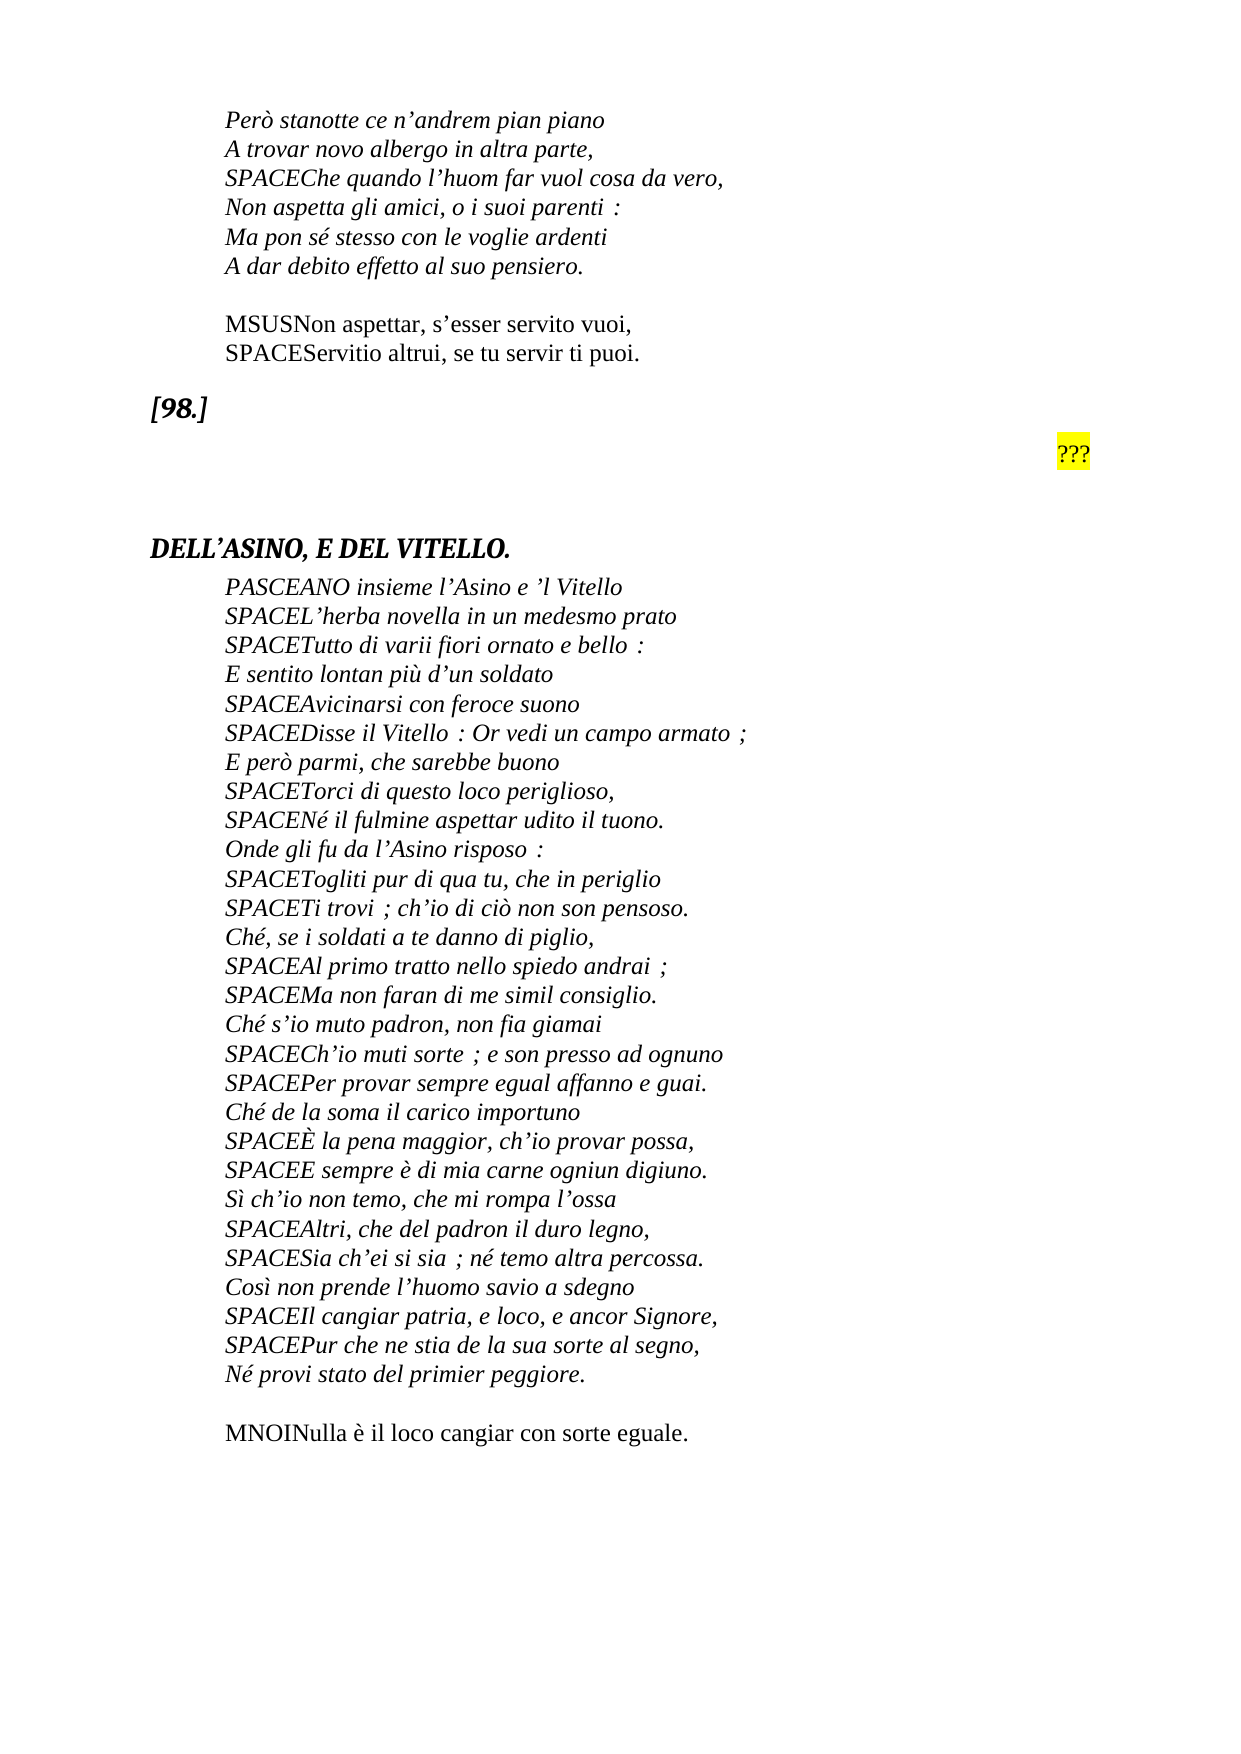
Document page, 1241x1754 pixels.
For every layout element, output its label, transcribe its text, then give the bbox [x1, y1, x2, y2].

text Onde gli fu da l’Asino risposo : SPACETogliti pur di qua tu, che in periglio SPACETi trovi ; ch’io di ciò non son pensoso. [225, 834, 1090, 922]
text E però parmi, che sarebbe buono SPACETorci di questo loco periglioso, SPACENé il fulmine aspettar udito il tuono. [225, 747, 1090, 834]
text MSUSNon aspettar, s’esser servito vuoi, SPACEServitio altrui, se tu servir ti puoi. [225, 309, 1090, 367]
text Ché, se i soldati a te danno di piglio, SPACEAl primo tratto nello spiedo andrai ; SPACEMa non faran di me simil consiglio. [225, 922, 1090, 1009]
text Così non prende l’huomo savio a sdegno SPACEIl cangiar patria, e loco, e ancor Signore, SPACEPur che ne stia de la sua sorte al segno, Né provi stato del primier peggiore. [225, 1272, 1090, 1389]
subtitle DELL’ASINO, E DEL VITELLO. [150, 532, 1090, 566]
subtitle [98.] [150, 392, 1090, 426]
text MNOINulla è il loco cangiar con sorte eguale. [225, 1418, 1090, 1447]
text PASCEANO insieme l’Asino e ’l Vitello SPACEL’herba novella in un medesmo prato SPACETutto di varii fiori ornato e bello : [225, 572, 1090, 659]
text Però stanotte ce n’andrem pian piano A trovar novo albergo in altra parte, [225, 105, 1090, 163]
text Ché s’io muto padron, non fia giamai SPACECh’io muti sorte ; e son presso ad ognuno SPACEPer provar sempre egual affanno e guai. [225, 1009, 1090, 1097]
text Sì ch’io non temo, che mi rompa l’ossa SPACEAltri, che del padron il duro legno, SPACESia ch’ei si sia ; né temo altra percossa. [225, 1184, 1090, 1272]
text Ché de la soma il carico importuno SPACEÈ la pena maggior, ch’io provar possa, SPACEE sempre è di mia carne ogniun digiuno. [225, 1097, 1090, 1184]
text ??? [150, 432, 1090, 470]
text E sentito lontan più d’un soldato SPACEAvicinarsi con feroce suono SPACEDisse il Vitello : Or vedi un campo armato ; [225, 659, 1090, 747]
text SPACEChe quando l’huom far vuol cosa da vero, Non aspetta gli amici, o i suoi parenti : Ma pon sé stesso con le voglie ardenti A dar debito effetto al suo pensiero. [225, 163, 1090, 280]
